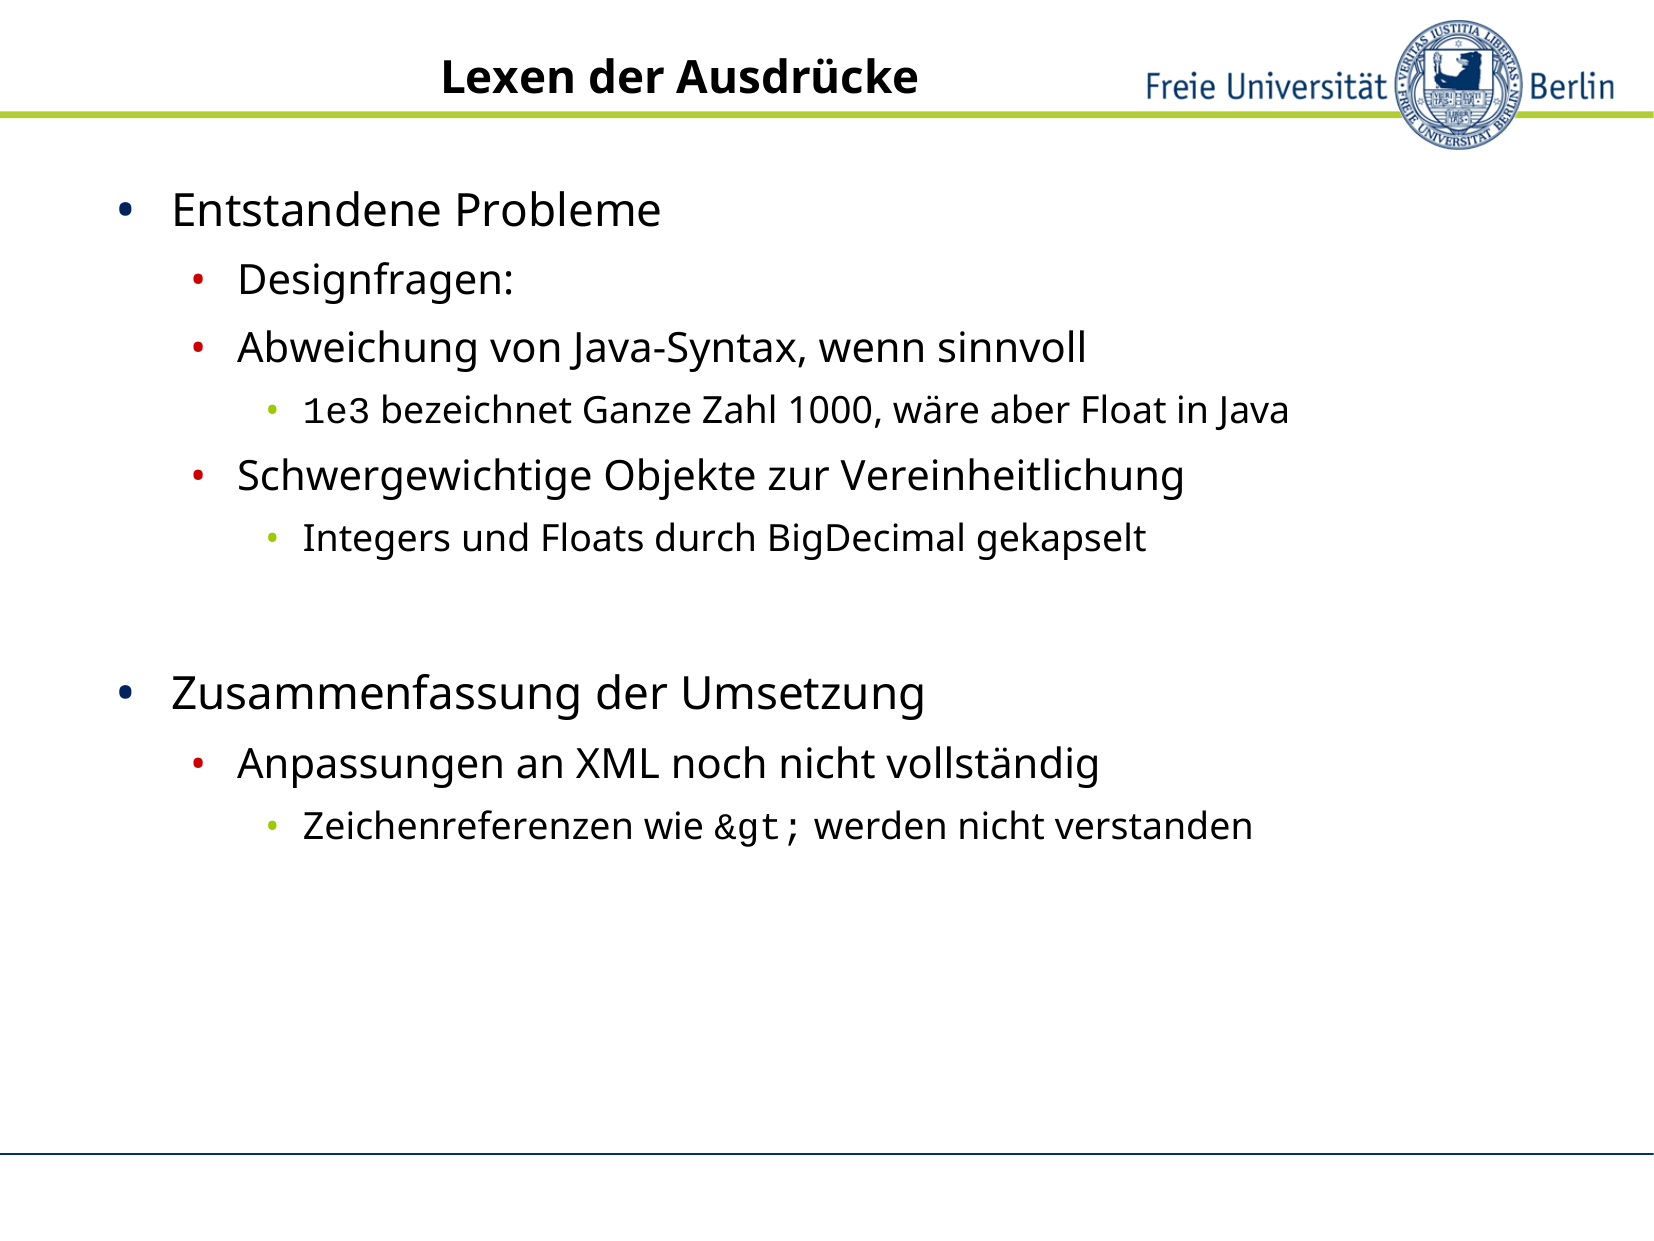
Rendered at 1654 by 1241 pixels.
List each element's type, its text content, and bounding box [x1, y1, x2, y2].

title Lexen der Ausdrücke [422, 0, 1654, 152]
list Entstandene Probleme Designfragen: Abweichung von Java-Syntax, wenn sinnvoll 1e3 bezeichnet Ganze Zahl 1000, wäre aber Float in Java Schwergewichtige Objekte zur Vereinheitlichung Integers und Floats durch BigDecimal gekapselt Zusammenfassung der Umsetzung Anpassungen an XML noch nicht vollständig Zeichenreferenzen wie &gt; werden nicht verstanden [115, 177, 1418, 794]
